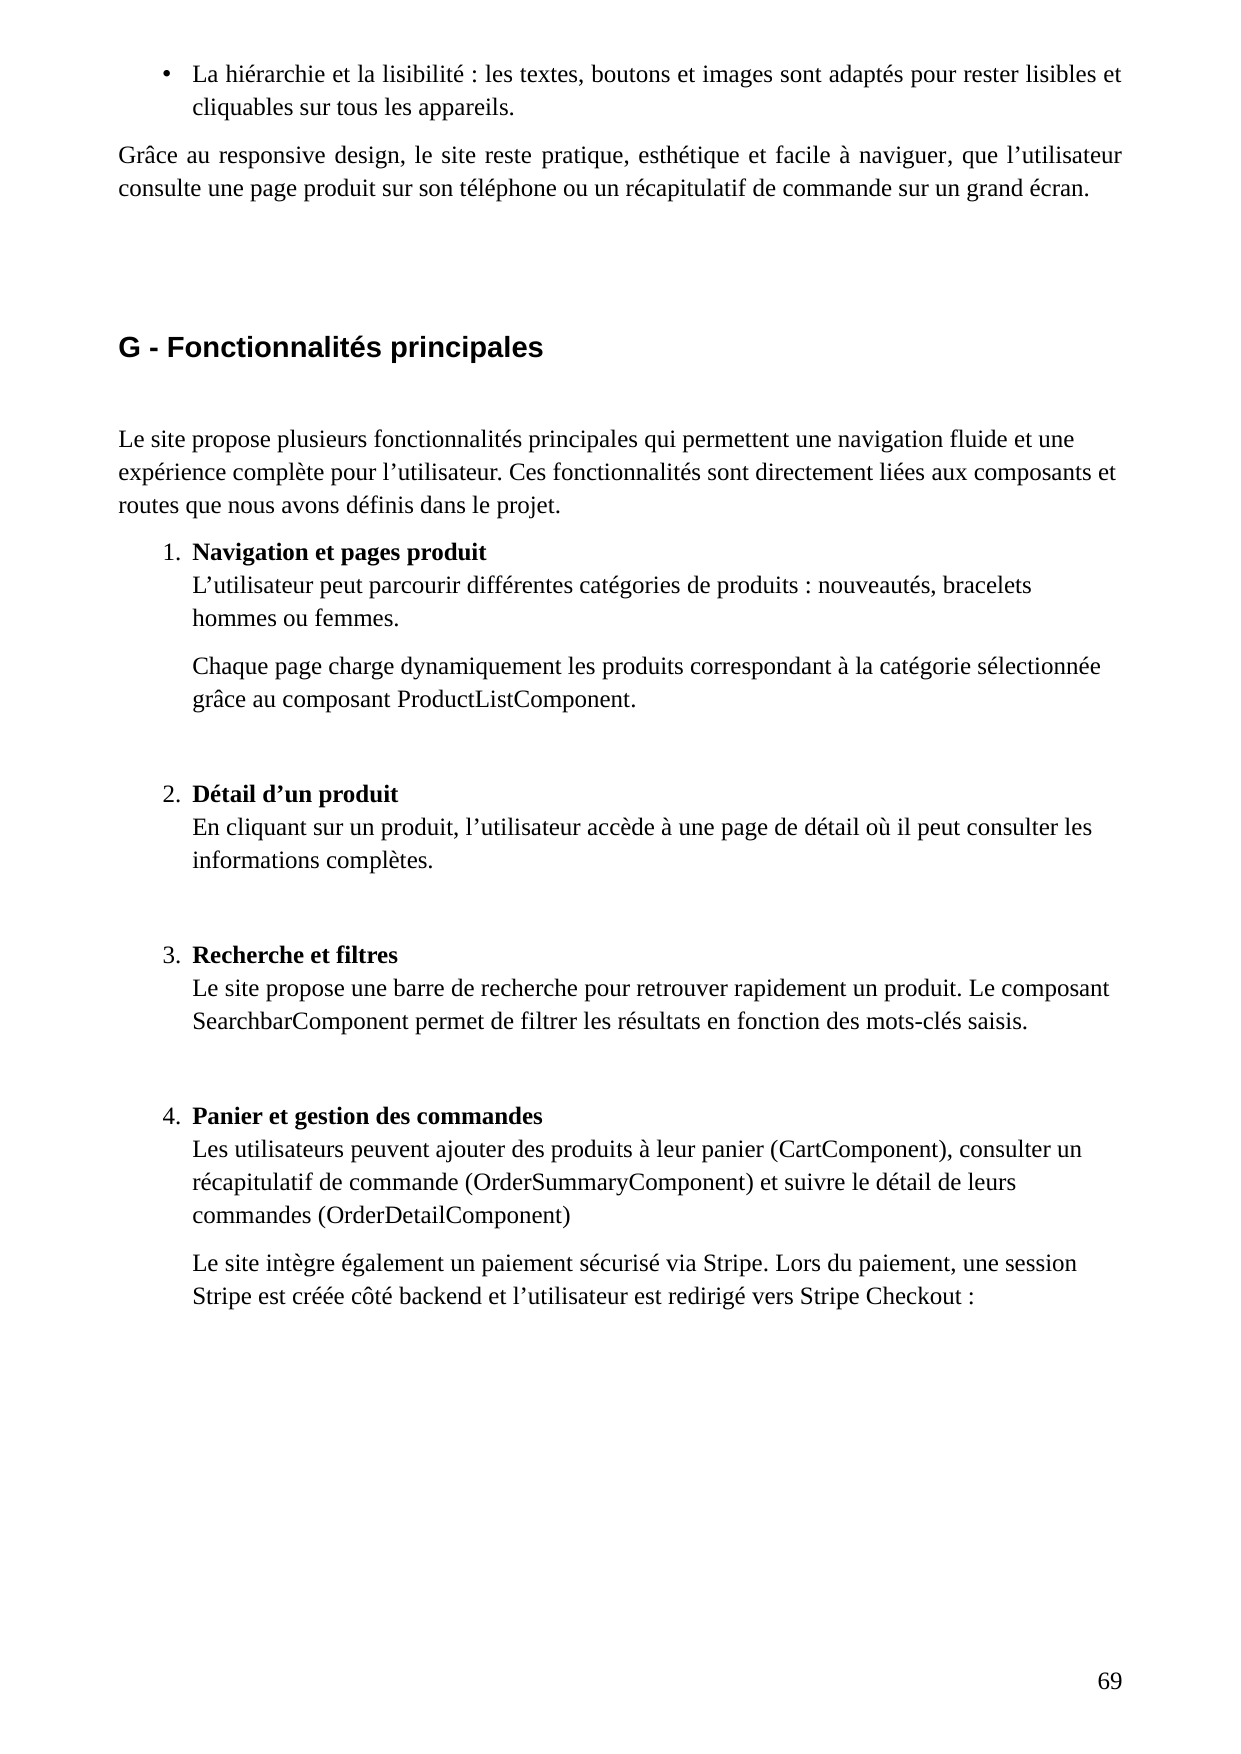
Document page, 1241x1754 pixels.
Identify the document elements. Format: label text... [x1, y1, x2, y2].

list La hiérarchie et la lisibilité : les textes, boutons et images sont adaptés pour rester lisibles et cliquables sur tous les appareils. [162, 59, 1122, 121]
text Grâce au responsive design, le site reste pratique, esthétique et facile à naviguer, que l’utilisateur consulte une page produit sur son téléphone ou un récapitulatif de commande sur un grand écran. [118, 140, 1122, 201]
list Chaque page charge dynamiquement les produits correspondant à la catégorie sélectionnée grâce au composant ProductListComponent. [162, 651, 1122, 713]
list Navigation et pages produit L’utilisateur peut parcourir différentes catégories de produits : nouveautés, bracelets hommes ou femmes. [162, 537, 1122, 632]
text Le site intègre également un paiement sécurisé via Stripe. Lors du paiement, une session Stripe est créée côté backend et l’utilisateur est redirigé vers Stripe Checkout : [118, 1248, 1122, 1310]
text Le site propose plusieurs fonctionnalités principales qui permettent une navigation fluide et une expérience complète pour l’utilisateur. Ces fonctionnalités sont directement liées aux composants et routes que nous avons définis dans le projet. [118, 424, 1122, 518]
list Recherche et filtres Le site propose une barre de recherche pour retrouver rapidement un produit. Le composant SearchbarComponent permet de filtrer les résultats en fonction des mots-clés saisis. [162, 940, 1122, 1035]
list Panier et gestion des commandes Les utilisateurs peuvent ajouter des produits à leur panier (CartComponent), consulter un récapitulatif de commande (OrderSummaryComponent) et suivre le détail de leurs commandes (OrderDetailComponent) [162, 1101, 1122, 1229]
subtitle G - Fonctionnalités principales [118, 330, 1122, 364]
list Détail d’un produit En cliquant sur un produit, l’utilisateur accède à une page de détail où il peut consulter les informations complètes. [162, 779, 1122, 874]
